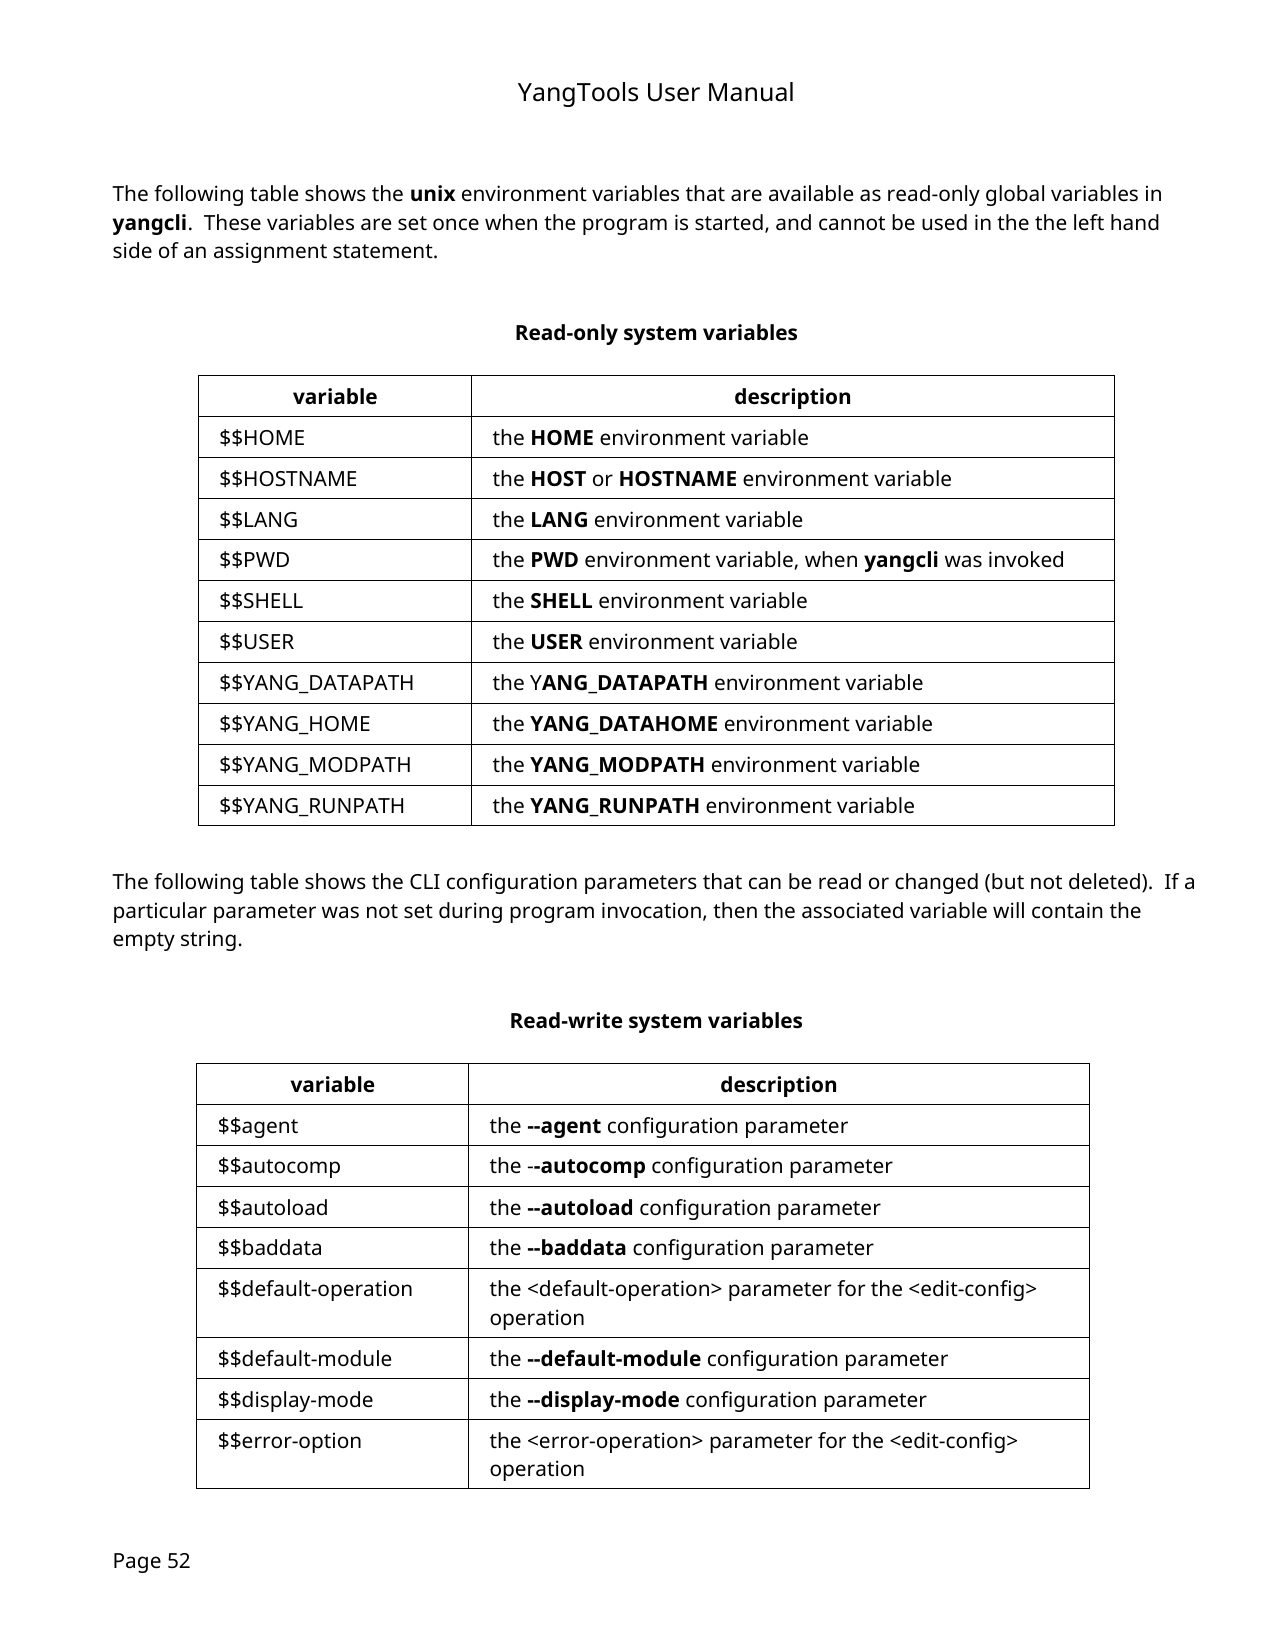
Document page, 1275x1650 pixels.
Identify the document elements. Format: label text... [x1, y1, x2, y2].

table_cell the PWD environment variable, when yangcli was invoked [472, 540, 1114, 580]
table_cell the YANG_RUNPATH environment variable [472, 786, 1114, 825]
table_cell $$YANG_MODPATH [199, 745, 471, 784]
table_cell the <error-operation> parameter for the <edit-config> operation [469, 1420, 1089, 1488]
table_header variable [199, 376, 471, 416]
table_cell the --default-module configuration parameter [469, 1338, 1089, 1378]
table_cell the --autocomp configuration parameter [469, 1146, 1089, 1186]
table_cell the HOST or HOSTNAME environment variable [472, 458, 1114, 498]
table_cell $$YANG_HOME [199, 704, 471, 743]
table_cell the LANG environment variable [472, 499, 1114, 539]
subtitle Read-write system variables [127, 1006, 1185, 1034]
table_cell $$error-option [197, 1420, 468, 1488]
table_cell the --agent configuration parameter [469, 1105, 1089, 1145]
table_cell the --autoload configuration parameter [469, 1187, 1089, 1227]
table_cell $$display-mode [197, 1379, 468, 1419]
table_cell $$HOSTNAME [199, 458, 471, 498]
table_cell the YANG_MODPATH environment variable [472, 745, 1114, 784]
table_cell the YANG_DATAPATH environment variable [472, 663, 1114, 703]
table_cell the <default-operation> parameter for the <edit-config> operation [469, 1269, 1089, 1337]
table_cell $$baddata [197, 1228, 468, 1268]
table_cell $$USER [199, 622, 471, 662]
table_cell $$autocomp [197, 1146, 468, 1186]
table_cell $$default-module [197, 1338, 468, 1378]
table_cell $$agent [197, 1105, 468, 1145]
table_cell $$default-operation [197, 1269, 468, 1337]
table_cell the USER environment variable [472, 622, 1114, 662]
table_cell $$LANG [199, 499, 471, 539]
table_header variable [197, 1064, 468, 1104]
table_cell the SHELL environment variable [472, 581, 1114, 621]
table_cell the YANG_DATAHOME environment variable [472, 704, 1114, 743]
table_cell $$HOME [199, 417, 471, 457]
table_cell the HOME environment variable [472, 417, 1114, 457]
table_cell $$YANG_RUNPATH [199, 786, 471, 825]
subtitle Read-only system variables [127, 318, 1185, 347]
table_header description [472, 376, 1114, 416]
text The following table shows the unix environment variables that are available as read-only global variables in yangcli. These variables are set once when the program is started, and cannot be used in the the left hand side of an assignment statement. [112, 179, 1200, 265]
table_cell $$YANG_DATAPATH [199, 663, 471, 703]
table_cell the --display-mode configuration parameter [469, 1379, 1089, 1419]
table_cell $$SHELL [199, 581, 471, 621]
table_cell the --baddata configuration parameter [469, 1228, 1089, 1268]
table_cell $$PWD [199, 540, 471, 580]
text The following table shows the CLI configuration parameters that can be read or changed (but not deleted). If a particular parameter was not set during program invocation, then the associated variable will contain the empty string. [112, 867, 1200, 953]
table_cell $$autoload [197, 1187, 468, 1227]
table_header description [469, 1064, 1089, 1104]
